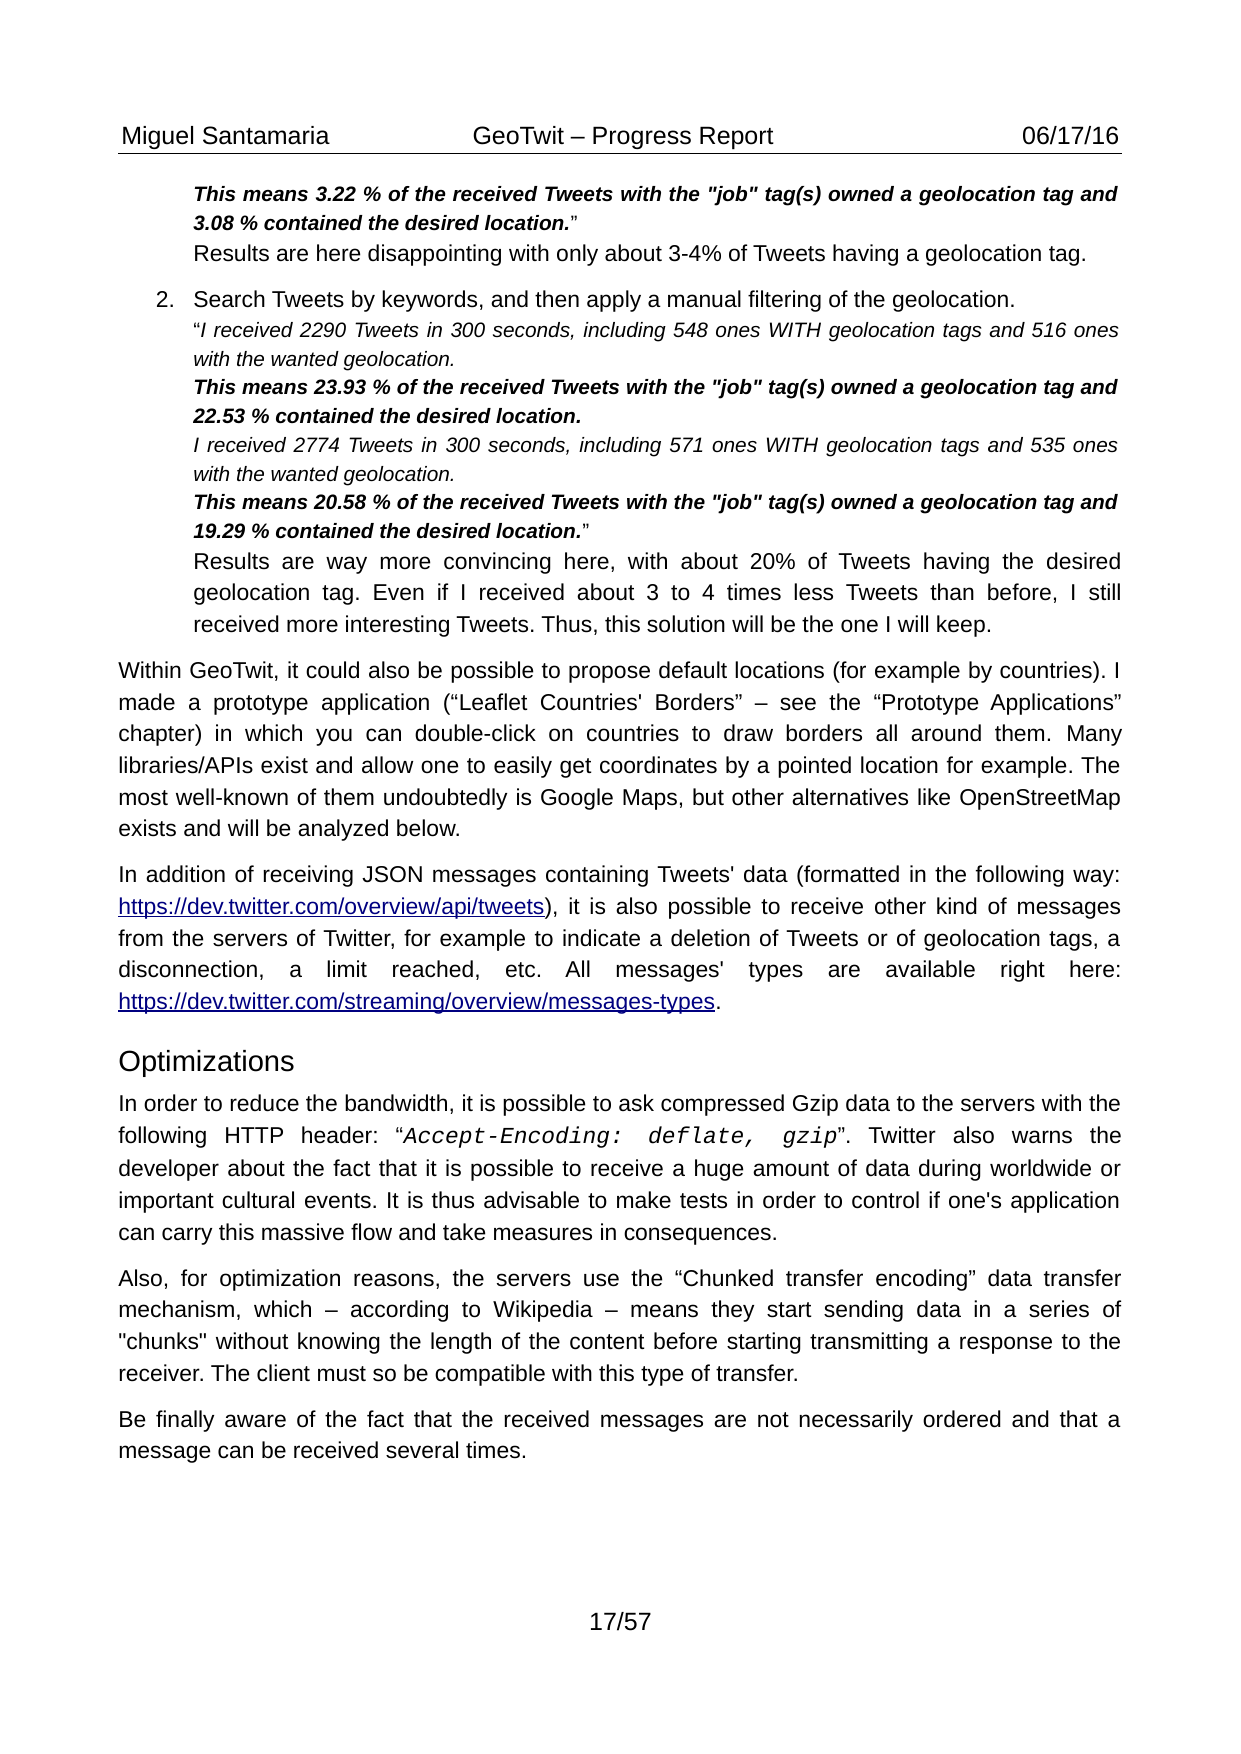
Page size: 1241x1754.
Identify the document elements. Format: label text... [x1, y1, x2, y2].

text Also, for optimization reasons, the servers use the “Chunked transfer encoding” data transfer mechanism, which – according to Wikipedia – means they start sending data in a series of "chunks" without knowing the length of the content before starting transmitting a response to the receiver. The client must so be compatible with this type of transfer. [118, 1265, 1122, 1386]
text Be finally aware of the fact that the received messages are not necessarily ordered and that a message can be received several times. [118, 1406, 1122, 1464]
text In order to reduce the bandwidth, it is possible to ask compressed Gzip data to the servers with the following HTTP header: “Accept-Encoding: deflate, gzip”. Twitter also warns the developer about the fact that it is possible to receive a huge amount of data during worldwide or important cultural events. It is thus advisable to make tests in order to control if one's application can carry this massive flow and take measures in consequences. [118, 1090, 1122, 1245]
list Results are here disappointing with only about 3-4% of Tweets having a geolocation tag. [156, 240, 1122, 266]
text Within GeoTwit, it could also be possible to propose default locations (for example by countries). I made a prototype application (“Leaflet Countries' Borders” – see the “Prototype Applications” chapter) in which you can double-click on countries to draw borders all around them. Many libraries/APIs exist and allow one to easily get coordinates by a pointed location for example. The most well-known of them undoubtedly is Google Maps, but other alternatives like OpenStreetMap exists and will be analyzed below. [118, 657, 1122, 841]
list This means 3.22 % of the received Tweets with the "job" tag(s) owned a geolocation tag and 3.08 % contained the desired location.” [156, 182, 1122, 235]
list This means 20.58 % of the received Tweets with the "job" tag(s) owned a geolocation tag and 19.29 % contained the desired location.” [156, 490, 1122, 543]
list This means 23.93 % of the received Tweets with the "job" tag(s) owned a geolocation tag and 22.53 % contained the desired location. [156, 375, 1122, 428]
list Search Tweets by keywords, and then apply a manual filtering of the geolocation. [156, 286, 1122, 312]
text In addition of receiving JSON messages containing Tweets' data (formatted in the following way: https://dev.twitter.com/overview/api/tweets), it is also possible to receive other kind of messages from the servers of Twitter, for example to indicate a deletion of Tweets or of geolocation tags, a disconnection, a limit reached, etc. All messages' types are available right here: https://dev.twitter.com/streaming/overview/messages-types. [118, 861, 1122, 1014]
list I received 2774 Tweets in 300 seconds, including 571 ones WITH geolocation tags and 535 ones with the wanted geolocation. [156, 433, 1122, 485]
subtitle Optimizations [118, 1044, 1122, 1078]
list Results are way more convincing here, with about 20% of Tweets having the desired geolocation tag. Even if I received about 3 to 4 times less Tweets than before, I still received more interesting Tweets. Thus, this solution will be the one I will keep. [156, 548, 1122, 637]
list “I received 2290 Tweets in 300 seconds, including 548 ones WITH geolocation tags and 516 ones with the wanted geolocation. [156, 318, 1122, 370]
